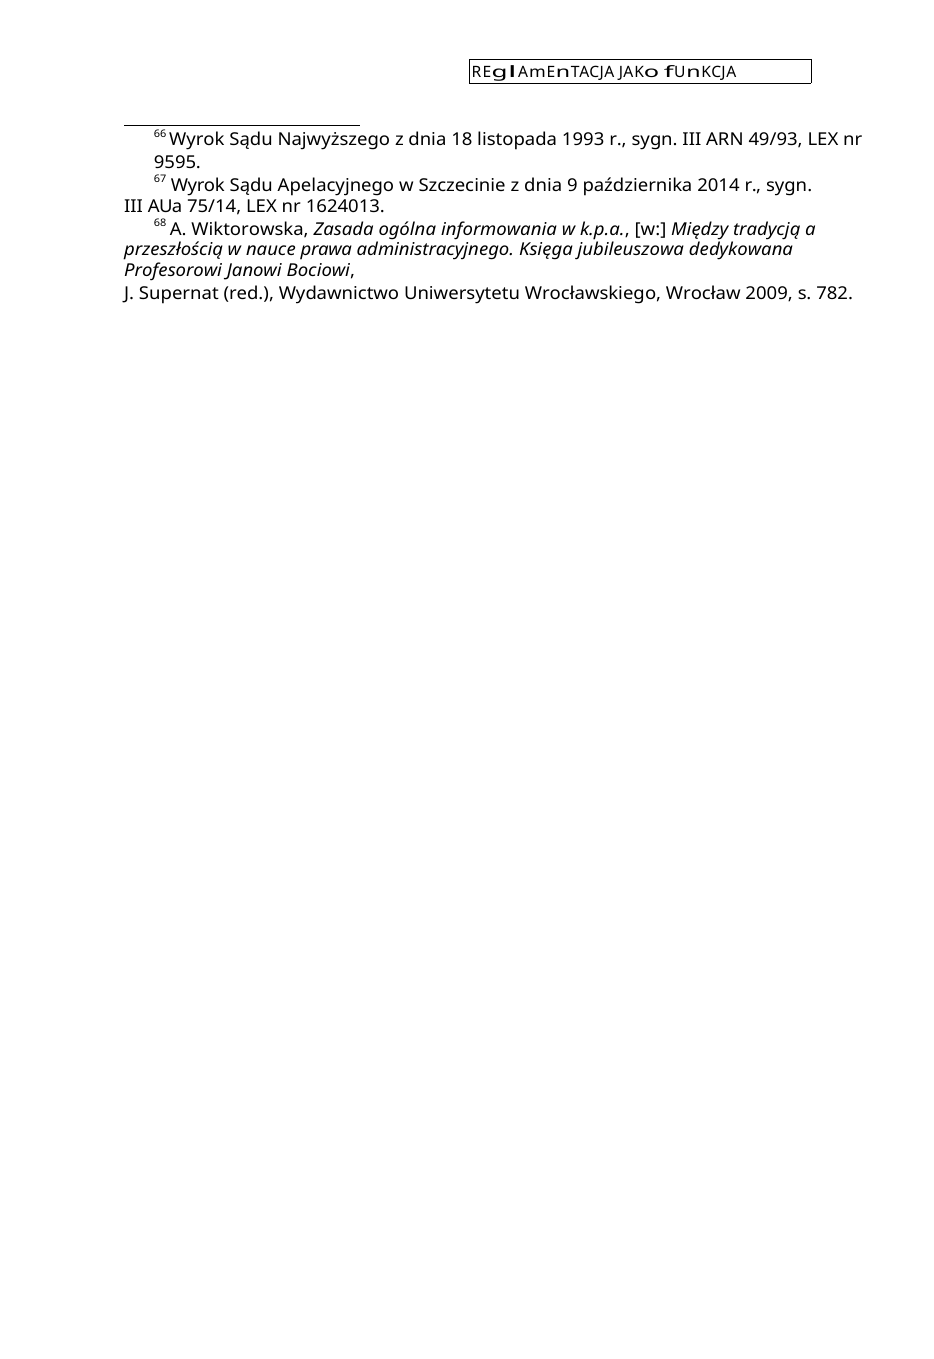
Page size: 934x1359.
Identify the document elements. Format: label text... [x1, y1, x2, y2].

text 67 Wyrok Sądu Apelacyjnego w Szczecinie z dnia 9 października 2014 r., sygn. III AUa 75/14, LEX nr 1624013. [124, 173, 831, 217]
text J. Supernat (red.), Wydawnictwo Uniwersytetu Wrocławskiego, Wrocław 2009, s. 782. [124, 282, 898, 304]
text 68 A. Wiktorowska, Zasada ogólna informowania w k.p.a., [w:] Między tradycją a przeszłością w nauce prawa administracyjnego. Księga jubileuszowa dedykowana Profesorowi Janowi Bociowi, [124, 217, 823, 282]
text 66 Wyrok Sądu Najwyższego z dnia 18 listopada 1993 r., sygn. III ARN 49/93, LEX nr 9595. [153, 127, 898, 173]
